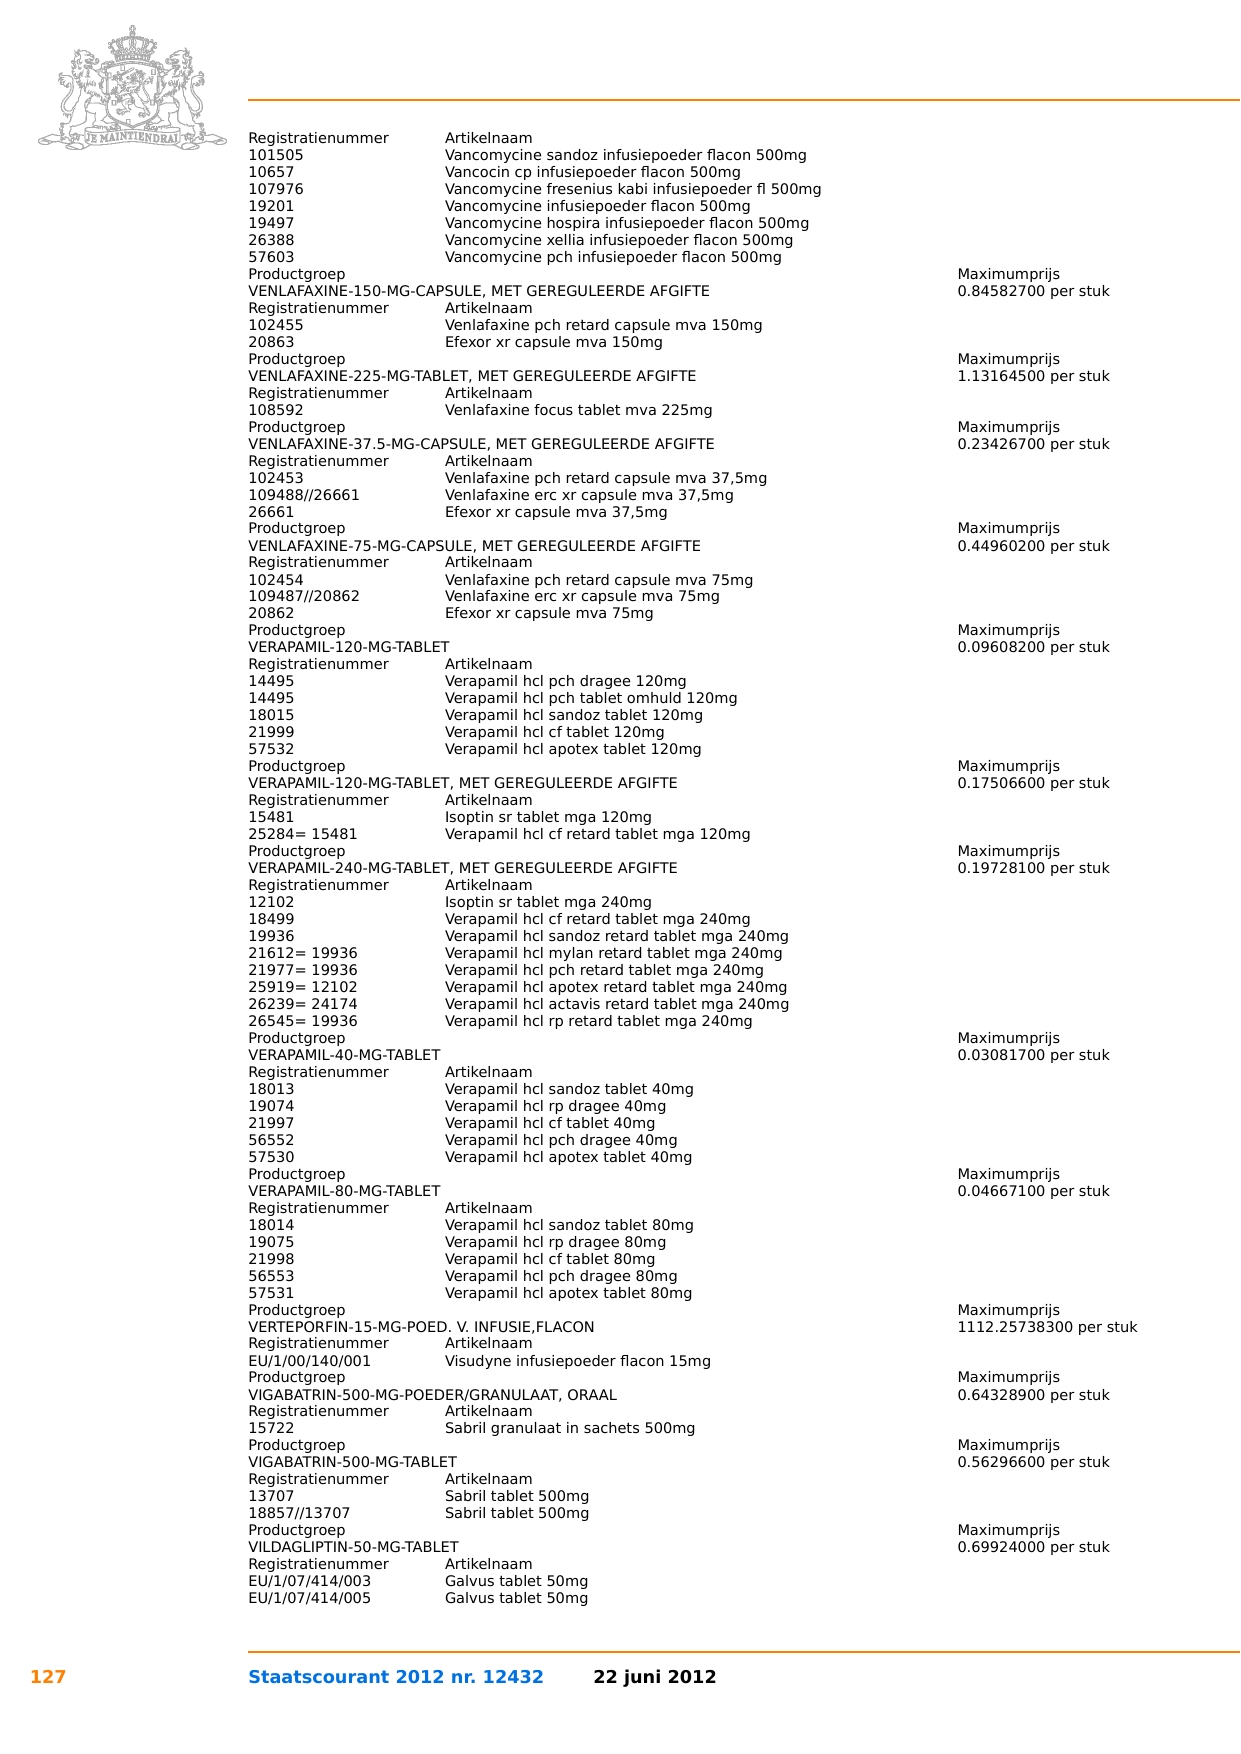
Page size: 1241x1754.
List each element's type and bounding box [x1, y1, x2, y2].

picture [38, 25, 227, 150]
